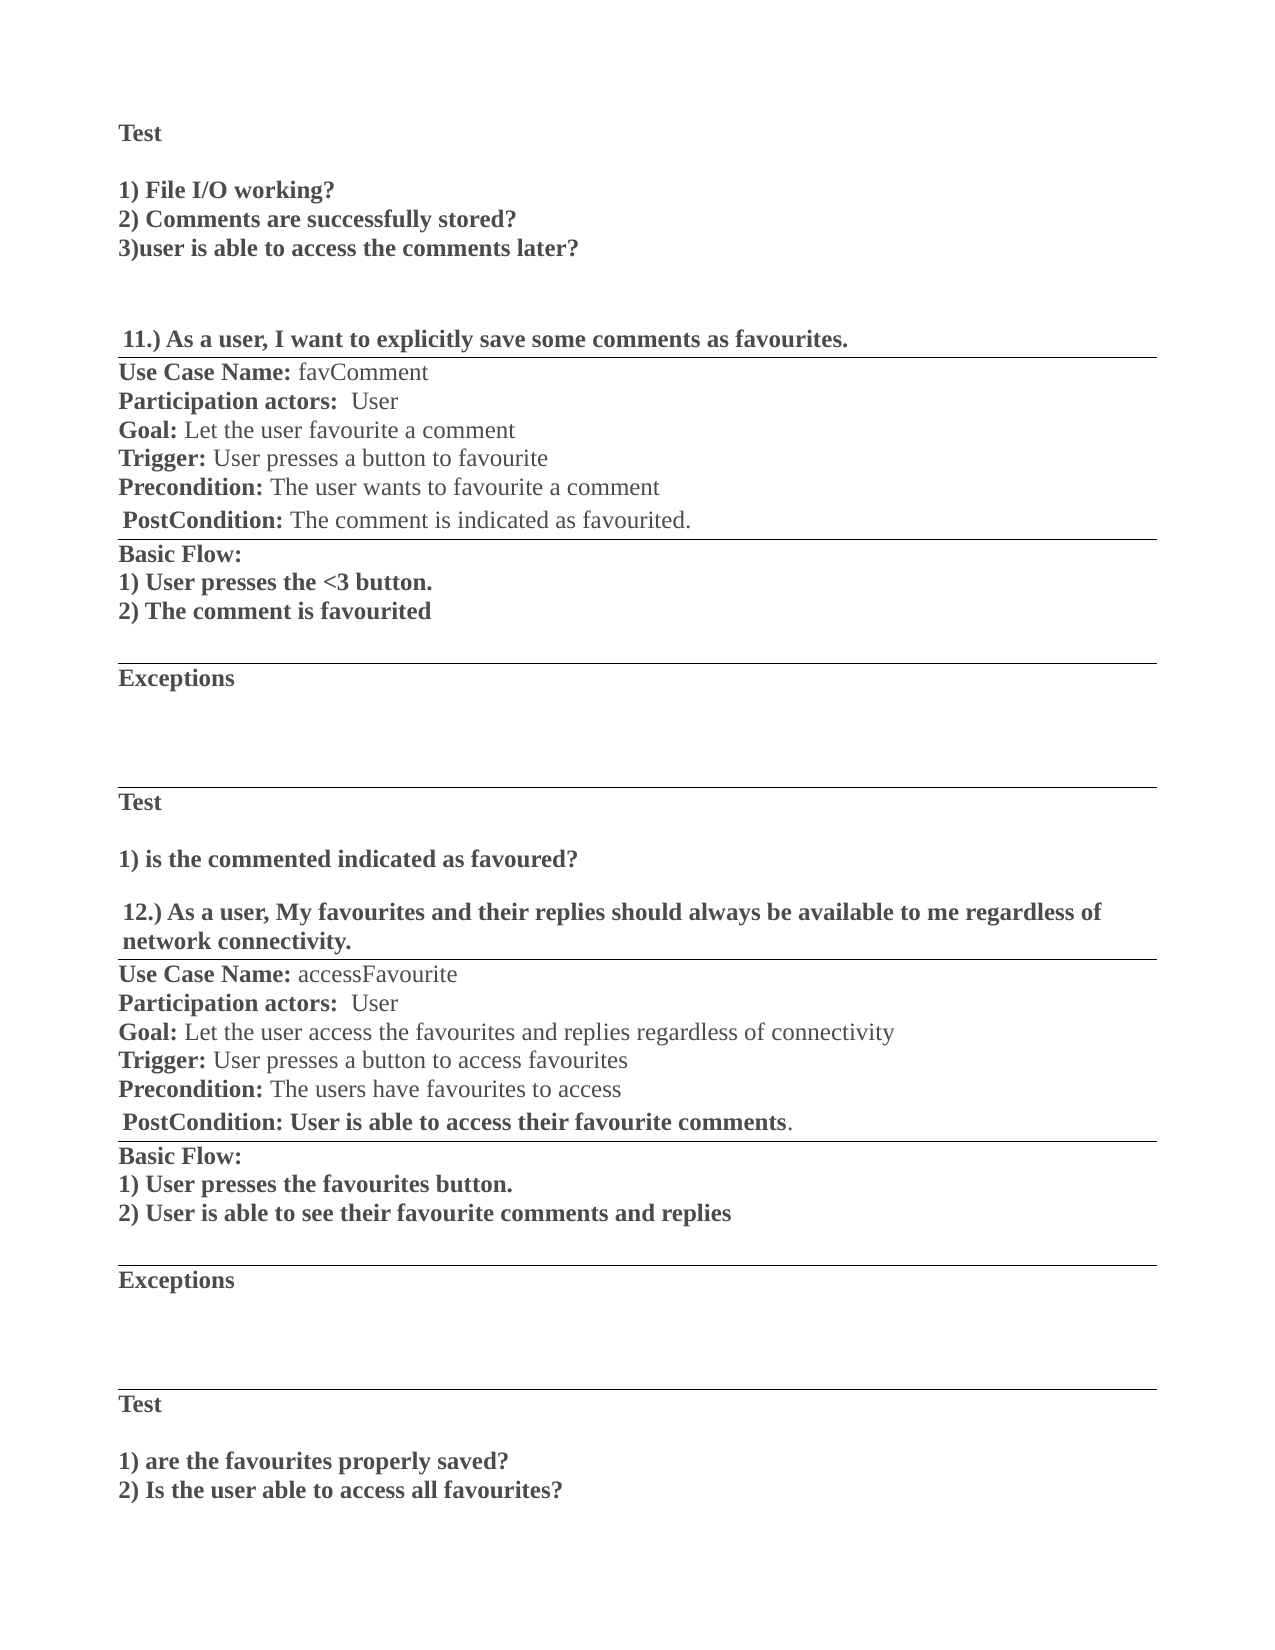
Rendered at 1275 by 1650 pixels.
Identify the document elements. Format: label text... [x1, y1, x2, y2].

text Precondition: The users have favourites to access [118, 1074, 1157, 1103]
text Precondition: The user wants to favourite a comment [118, 472, 1157, 501]
text 2) Comments are successfully stored? [118, 204, 1157, 233]
text Exceptions [118, 664, 1157, 692]
text Test [118, 1390, 1157, 1418]
text Basic Flow: [118, 1142, 1157, 1169]
text Use Case Name: favComment [118, 358, 1157, 386]
text Test [118, 118, 1157, 147]
text 12.) As a user, My favourites and their replies should always be available to me regardless of network connectivity. [118, 893, 1157, 959]
text Goal: Let the user access the favourites and replies regardless of connectivity [118, 1017, 1157, 1046]
text 2) The comment is favourited [118, 596, 1157, 625]
text Use Case Name: accessFavourite [118, 960, 1157, 988]
text 1) are the favourites properly saved? [118, 1446, 1157, 1475]
text 1) User presses the <3 button. [118, 567, 1157, 596]
text Participation actors: User [118, 386, 1157, 415]
text 3)user is able to access the comments later? [118, 233, 1157, 262]
text 2) Is the user able to access all favourites? [118, 1475, 1157, 1504]
text 11.) As a user, I want to explicitly save some comments as favourites. [118, 319, 1157, 357]
text 1) User presses the favourites button. [118, 1169, 1157, 1198]
text Exceptions [118, 1266, 1157, 1294]
text Goal: Let the user favourite a comment [118, 415, 1157, 443]
text Trigger: User presses a button to access favourites [118, 1046, 1157, 1074]
text PostCondition: User is able to access their favourite comments. [118, 1103, 1157, 1141]
text 1) File I/O working? [118, 176, 1157, 204]
text Participation actors: User [118, 988, 1157, 1017]
text 1) is the commented indicated as favoured? [118, 844, 1157, 873]
text Trigger: User presses a button to favourite [118, 443, 1157, 472]
text PostCondition: The comment is indicated as favourited. [118, 501, 1157, 539]
text Basic Flow: [118, 540, 1157, 567]
text 2) User is able to see their favourite comments and replies [118, 1198, 1157, 1227]
text Test [118, 788, 1157, 816]
